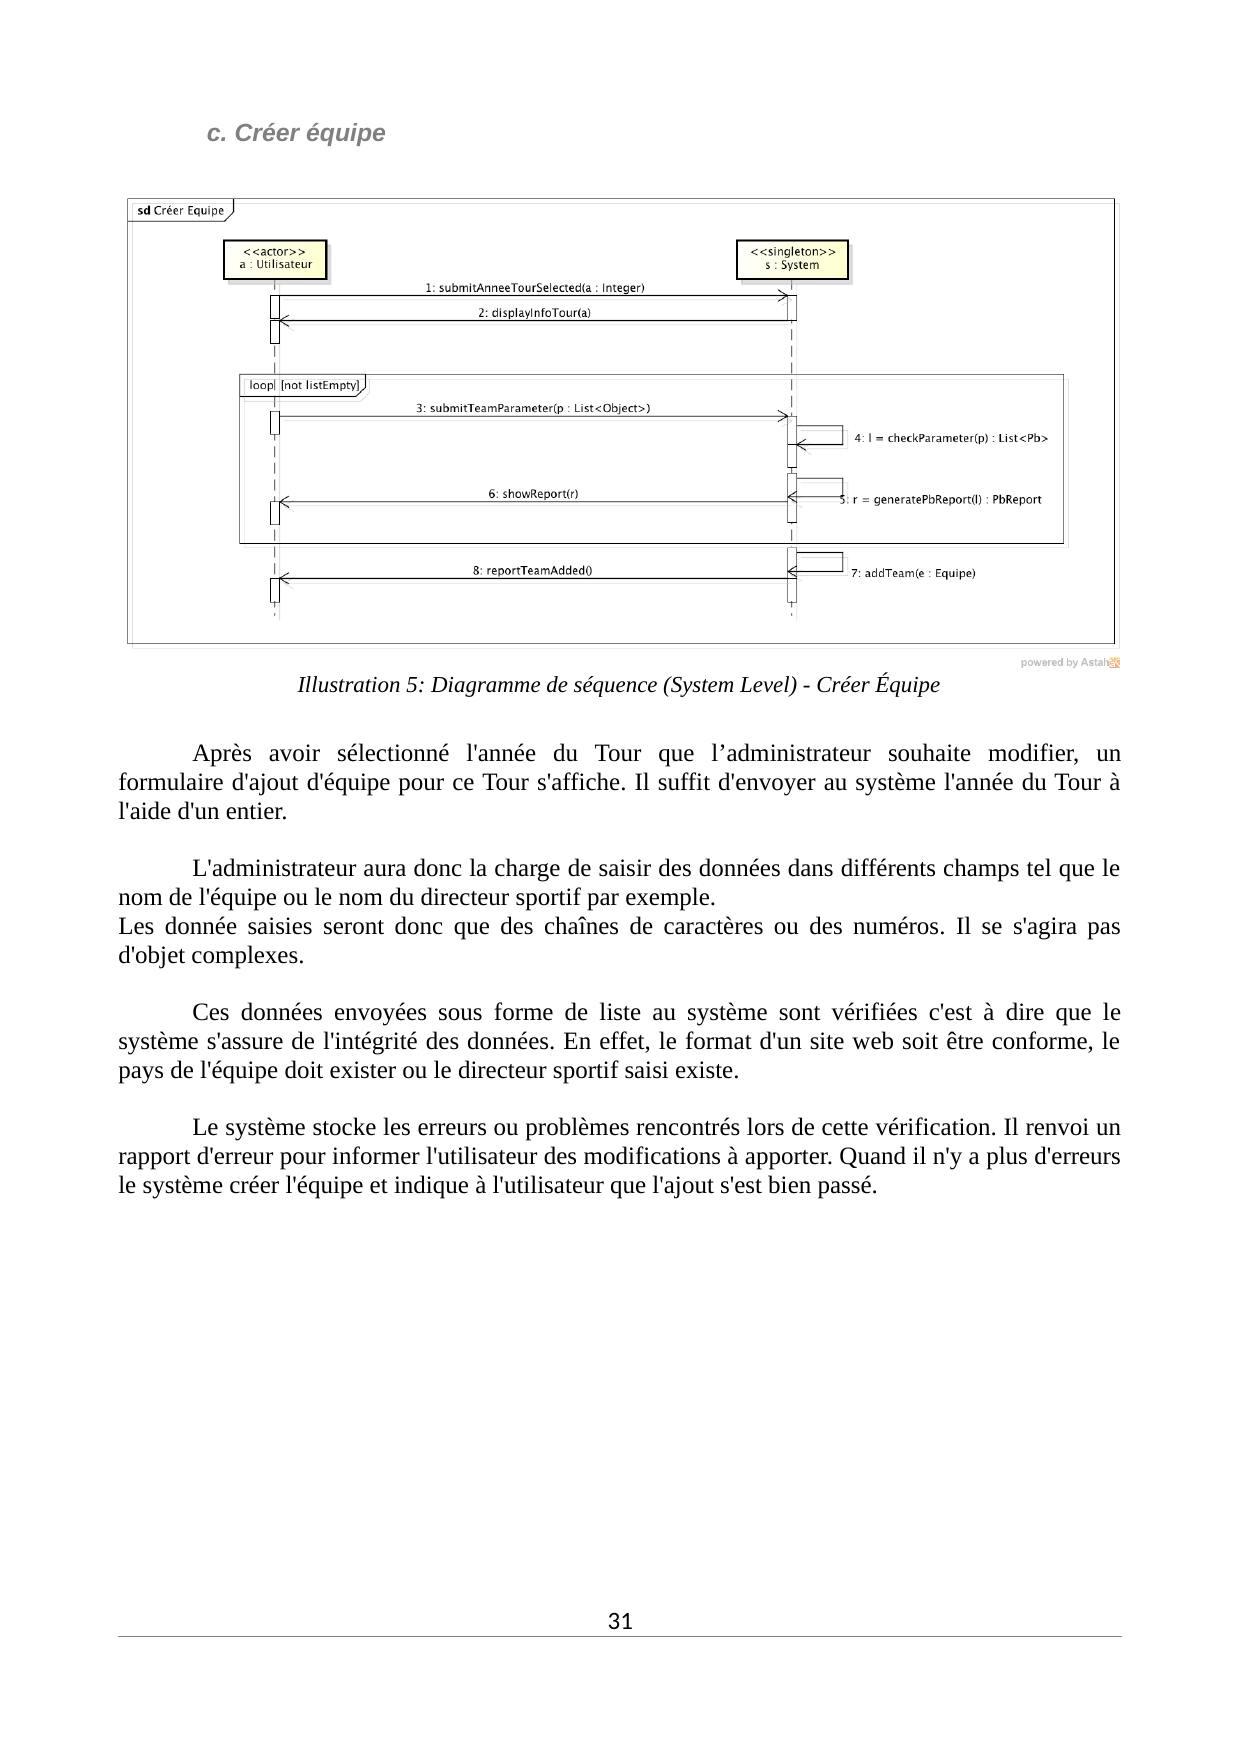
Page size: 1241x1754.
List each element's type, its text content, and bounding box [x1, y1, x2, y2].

text Le système stocke les erreurs ou problèmes rencontrés lors de cette vérification. Il renvoi un rapport d'erreur pour informer l'utilisateur des modifications à apporter. Quand il n'y a plus d'erreurs le système créer l'équipe et indique à l'utilisateur que l'ajout s'est bien passé. [118, 1112, 1122, 1198]
text Après avoir sélectionné l'année du Tour que l’administrateur souhaite modifier, un formulaire d'ajout d'équipe pour ce Tour s'affiche. Il suffit d'envoyer au système l'année du Tour à l'aide d'un entier. [118, 738, 1122, 825]
subtitle Créer équipe [207, 118, 1122, 147]
text Illustration 5: Diagramme de séquence (System Level) - Créer Équipe [118, 671, 1122, 697]
text L'administrateur aura donc la charge de saisir des données dans différents champs tel que le nom de l'équipe ou le nom du directeur sportif par exemple. [118, 853, 1122, 911]
text Les donnée saisies seront donc que des chaînes de caractères ou des numéros. Il se s'agira pas d'objet complexes. [118, 911, 1122, 968]
picture [118, 189, 1123, 671]
text Ces données envoyées sous forme de liste au système sont vérifiées c'est à dire que le système s'assure de l'intégrité des données. En effet, le format d'un site web soit être conforme, le pays de l'équipe doit exister ou le directeur sportif saisi existe. [118, 997, 1122, 1083]
